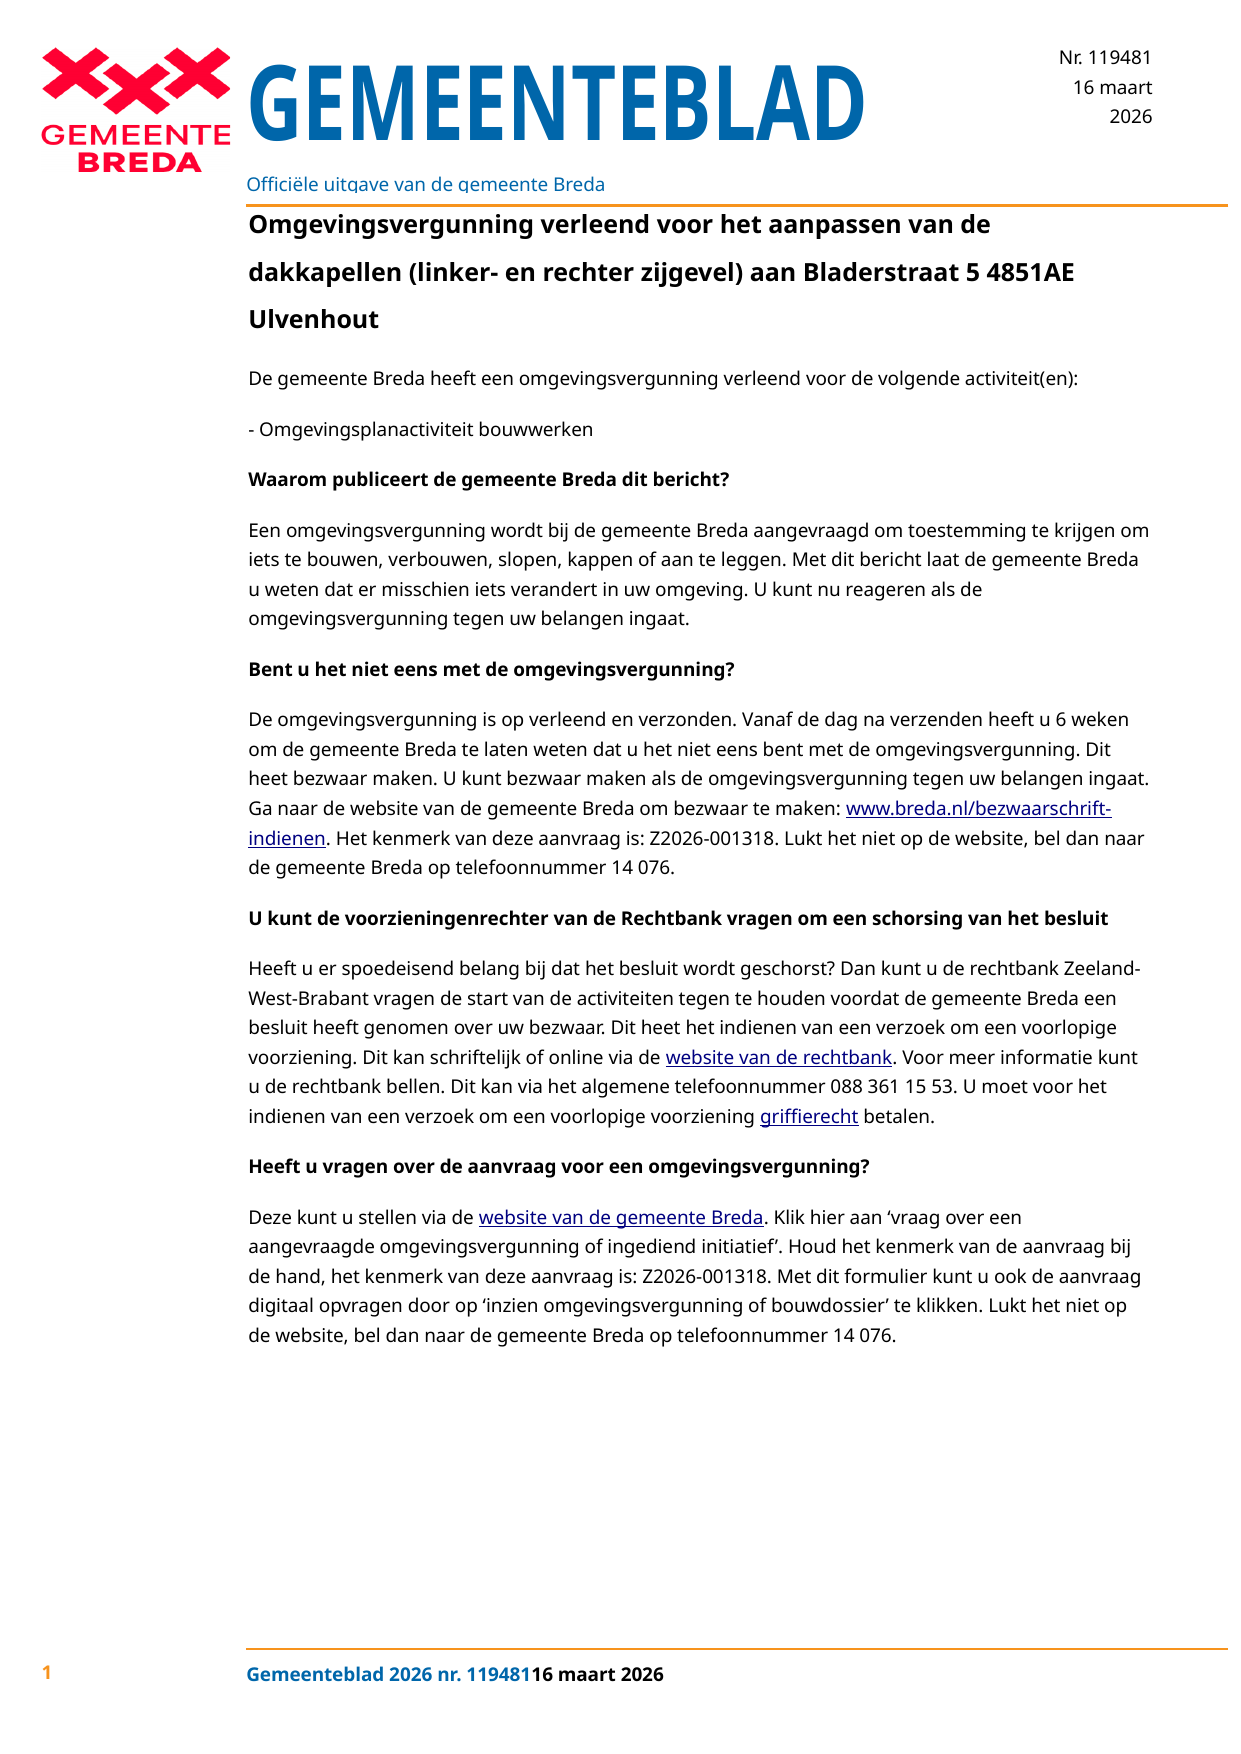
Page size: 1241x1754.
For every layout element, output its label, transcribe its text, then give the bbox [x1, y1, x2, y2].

text U kunt de voorzieningenrechter van de Rechtbank vragen om een schorsing van het besluit [248, 905, 1152, 930]
text Heeft u er spoedeisend belang bij dat het besluit wordt geschorst? Dan kunt u de rechtbank Zeeland-West-Brabant vragen de start van de activiteiten tegen te houden voordat de gemeente Breda een besluit heeft genomen over uw bezwaar. Dit heet het indienen van een verzoek om een voorlopige voorziening. Dit kan schriftelijk of online via de website van de rechtbank. Voor meer informatie kunt u de rechtbank bellen. Dit kan via het algemene telefoonnummer 088 361 15 53. U moet voor het indienen van een verzoek om een voorlopige voorziening griffierecht betalen. [248, 955, 1152, 1129]
text - Omgevingsplanactiviteit bouwwerken [248, 416, 1152, 442]
text Deze kunt u stellen via de website van de gemeente Breda. Klik hier aan ‘vraag over een aangevraagde omgevingsvergunning of ingediend initiatief’. Houd het kenmerk van de aanvraag bij de hand, het kenmerk van deze aanvraag is: Z2026-001318. Met dit formulier kunt u ook de aanvraag digitaal opvragen door op ‘inzien omgevingsvergunning of bouwdossier’ te klikken. Lukt het niet op de website, bel dan naar de gemeente Breda op telefoonnummer 14 076. [248, 1204, 1152, 1348]
text Een omgevingsvergunning wordt bij de gemeente Breda aangevraagd om toestemming te krijgen om iets te bouwen, verbouwen, slopen, kappen of aan te leggen. Met dit bericht laat de gemeente Breda u weten dat er misschien iets verandert in uw omgeving. U kunt nu reageren als de omgevingsvergunning tegen uw belangen ingaat. [248, 517, 1152, 631]
text Omgevingsvergunning verleend voor het aanpassen van de dakkapellen (linker- en rechter zijgevel) aan Bladerstraat 5 4851AE Ulvenhout [248, 207, 1152, 336]
text Heeft u vragen over de aanvraag voor een omgevingsvergunning? [248, 1153, 1152, 1179]
text De gemeente Breda heeft een omgevingsvergunning verleend voor de volgende activiteit(en): [248, 366, 1152, 391]
text De omgevingsvergunning is op verleend en verzonden. Vanaf de dag na verzenden heeft u 6 weken om de gemeente Breda te laten weten dat u het niet eens bent met de omgevingsvergunning. Dit heet bezwaar maken. U kunt bezwaar maken als de omgevingsvergunning tegen uw belangen ingaat. Ga naar de website van de gemeente Breda om bezwaar te maken: www.breda.nl/bezwaarschrift-indienen. Het kenmerk van deze aanvraag is: Z2026-001318. Lukt het niet op de website, bel dan naar de gemeente Breda op telefoonnummer 14 076. [248, 706, 1152, 880]
picture [41, 47, 231, 172]
text Bent u het niet eens met de omgevingsvergunning? [248, 656, 1152, 682]
text Waarom publiceert de gemeente Breda dit bericht? [248, 466, 1152, 492]
